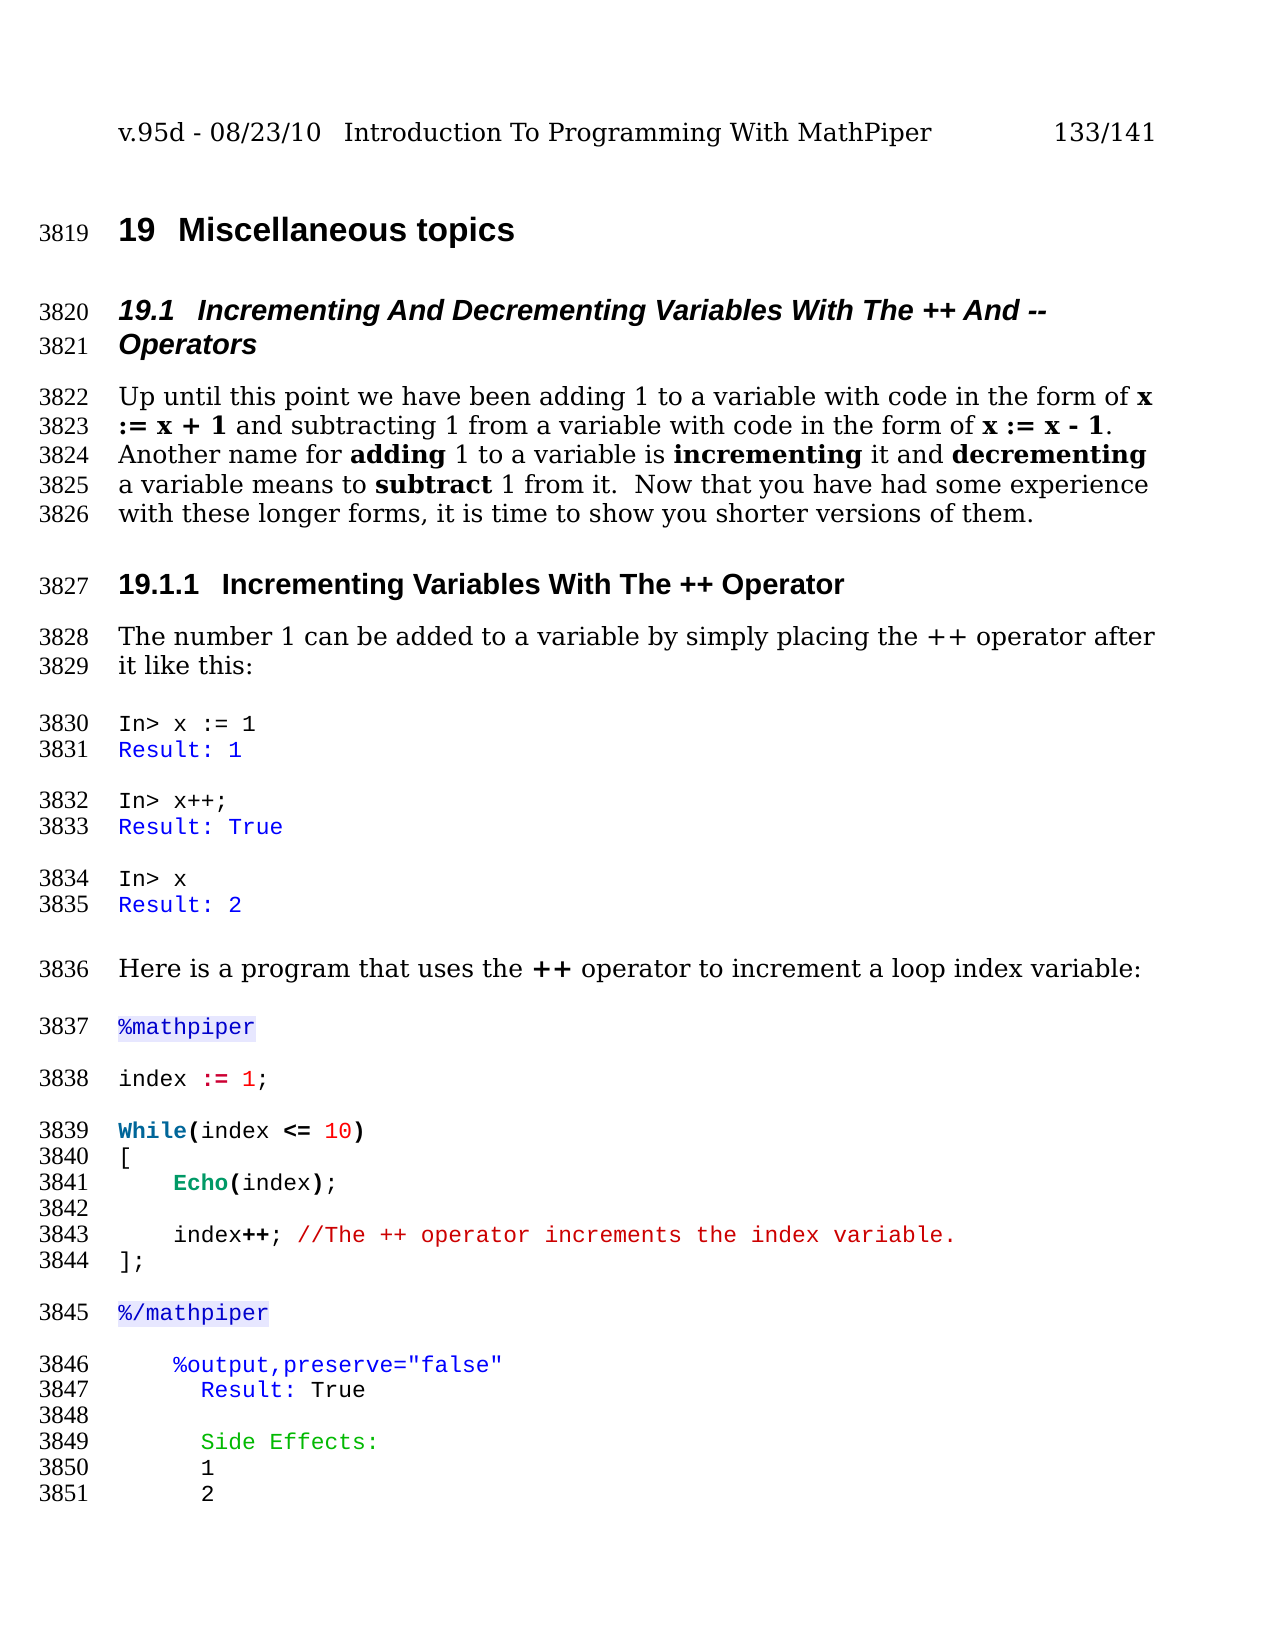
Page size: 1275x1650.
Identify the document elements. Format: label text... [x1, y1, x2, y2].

subtitle Incrementing Variables With The ++ Operator [118, 567, 1157, 601]
text %mathpiper [118, 1016, 1157, 1042]
text In> x [118, 868, 1157, 893]
text index := 1; [118, 1068, 1157, 1093]
text Result: True [118, 816, 1157, 842]
text Result: True [118, 1379, 1157, 1405]
text ]; [118, 1249, 1157, 1275]
text The number 1 can be added to a variable by simply placing the ++ operator after it like this: [118, 622, 1157, 680]
text index++; //The ++ operator increments the index variable. [118, 1223, 1157, 1249]
text In> x++; [118, 790, 1157, 816]
subtitle Miscellaneous topics [118, 210, 1157, 248]
text In> x := 1 [118, 712, 1157, 738]
text Up until this point we have been adding 1 to a variable with code in the form of x := x + 1 and subtracting 1 from a variable with code in the form of x := x - 1. Another name for adding 1 to a variable is incrementing it and decrementing a variable means to subtract 1 from it. Now that you have had some experience with these longer forms, it is time to show you shorter versions of them. [118, 381, 1157, 528]
text While(index <= 10) [118, 1119, 1157, 1145]
text 2 [118, 1483, 1157, 1508]
text %output,preserve="false" [118, 1353, 1157, 1379]
text Result: 1 [118, 738, 1157, 764]
text 1 [118, 1457, 1157, 1483]
text Side Effects: [118, 1431, 1157, 1457]
text Echo(index); [118, 1171, 1157, 1197]
text %/mathpiper [118, 1301, 1157, 1327]
text Result: 2 [118, 893, 1157, 919]
text Here is a program that uses the ++ operator to increment a loop index variable: [118, 954, 1157, 984]
text [ [118, 1145, 1157, 1171]
subtitle Incrementing And Decrementing Variables With The ++ And -- Operators [118, 293, 1157, 361]
